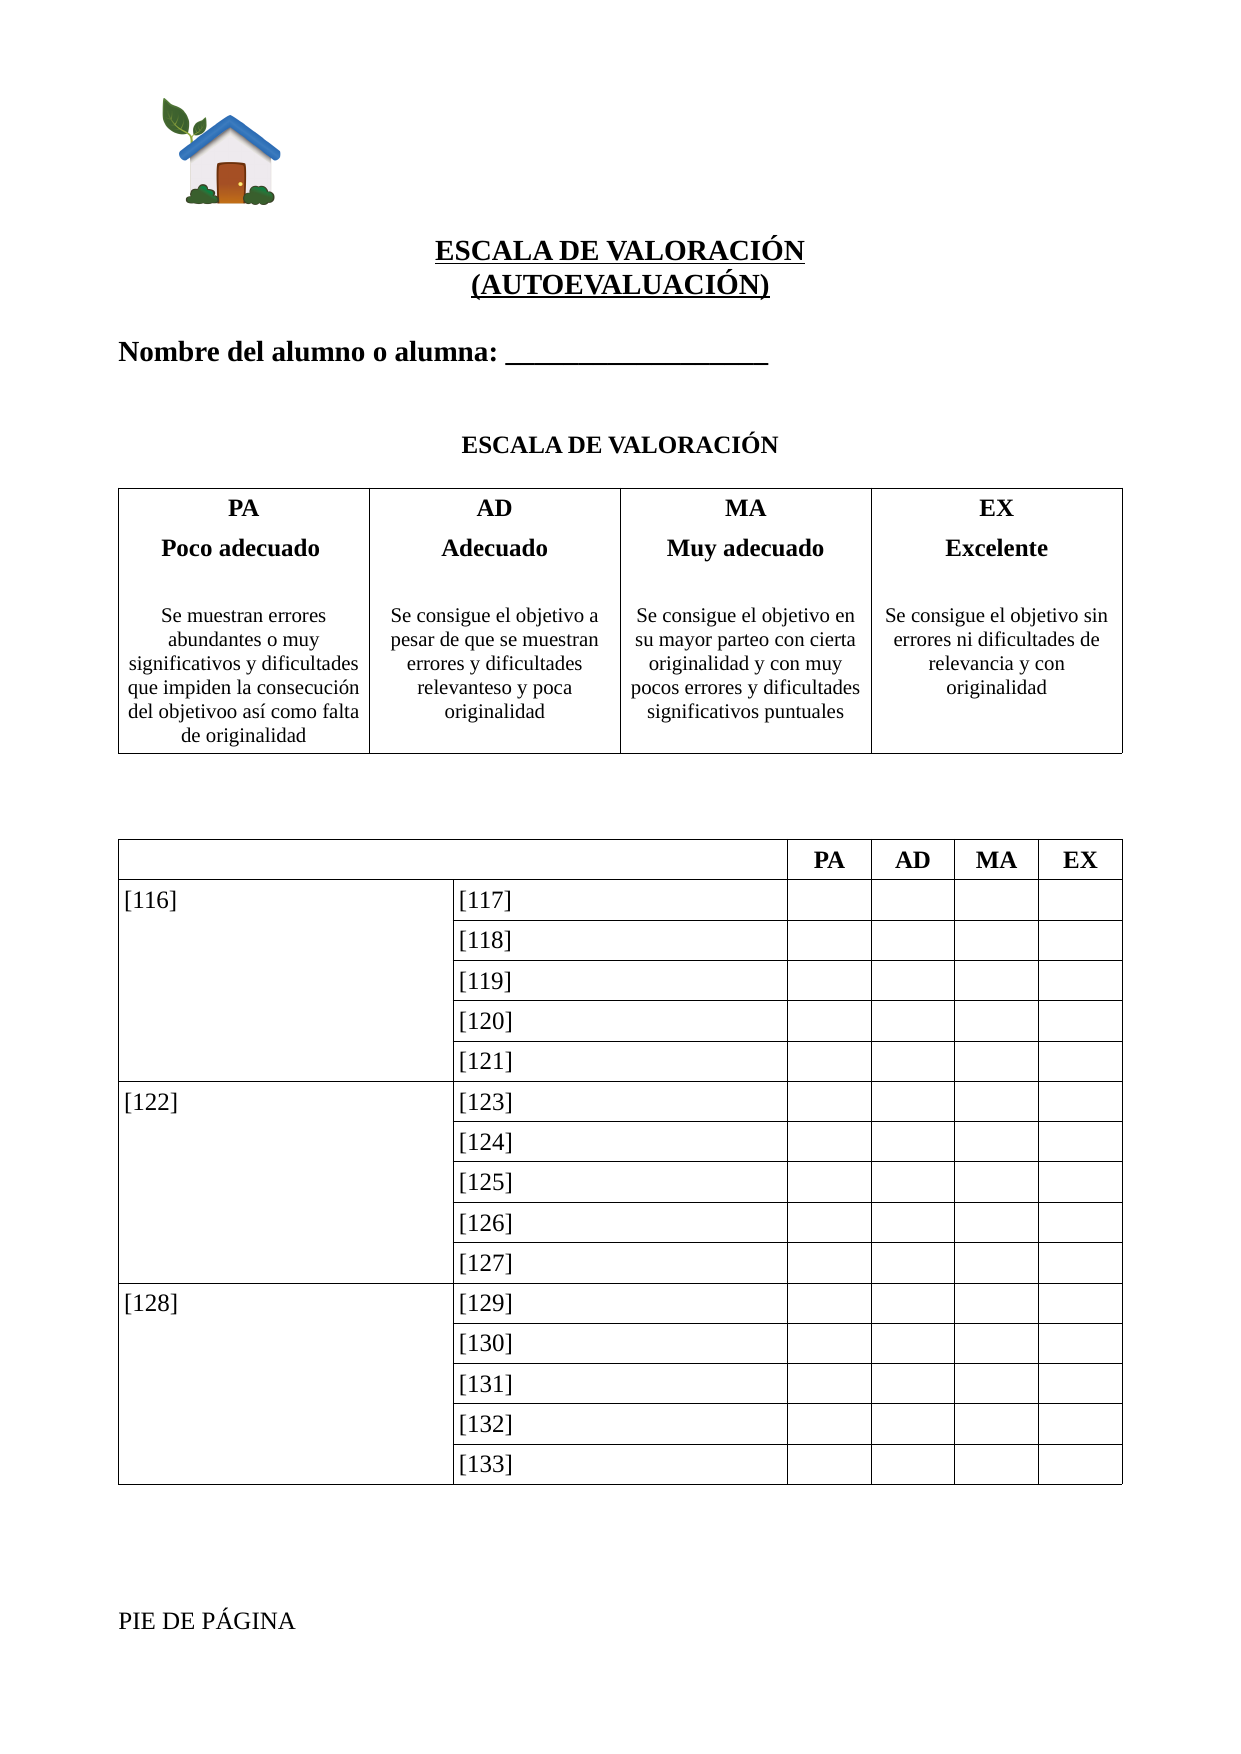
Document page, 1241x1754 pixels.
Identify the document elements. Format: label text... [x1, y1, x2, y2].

table_cell [872, 1284, 954, 1323]
table_cell [116] [119, 880, 453, 1081]
table_cell [1039, 1203, 1122, 1242]
table_header [119, 840, 787, 879]
table_cell [955, 1042, 1038, 1081]
table_cell [126] [454, 1203, 787, 1242]
table_cell [788, 880, 871, 919]
table_cell Excelente [872, 528, 1122, 597]
table_cell [119] [454, 961, 787, 1000]
table_cell [788, 1162, 871, 1202]
table_cell [1039, 1082, 1122, 1121]
table_cell [131] [454, 1364, 787, 1403]
table_cell [955, 1001, 1038, 1041]
table_cell [955, 1404, 1038, 1444]
table_cell [1039, 1122, 1122, 1161]
table_cell [1039, 1284, 1122, 1323]
table_cell [125] [454, 1162, 787, 1202]
text ESCALA DE VALORACIÓN [118, 233, 1122, 267]
table_cell [132] [454, 1404, 787, 1444]
table_cell [788, 1324, 871, 1363]
table_cell [788, 1284, 871, 1323]
table_cell [955, 1284, 1038, 1323]
table_cell [133] [454, 1445, 787, 1484]
table_cell [1039, 921, 1122, 960]
table_cell [872, 1324, 954, 1363]
table_cell [955, 1162, 1038, 1202]
table_cell [123] [454, 1082, 787, 1121]
table_cell [872, 1082, 954, 1121]
table_cell [1039, 1001, 1122, 1041]
table_cell [788, 1243, 871, 1282]
table_cell [122] [119, 1082, 453, 1282]
table_cell [1039, 1404, 1122, 1444]
table_cell Poco adecuado [119, 528, 369, 597]
table_cell [872, 1203, 954, 1242]
table_cell [130] [454, 1324, 787, 1363]
table_cell [1039, 1162, 1122, 1202]
table_cell [1039, 880, 1122, 919]
table_cell [872, 1364, 954, 1403]
table_header MA [621, 489, 871, 528]
table_cell [955, 1122, 1038, 1161]
table_cell [872, 1162, 954, 1202]
table_cell [118] [454, 921, 787, 960]
table_cell [872, 1445, 954, 1484]
table_cell [1039, 1364, 1122, 1403]
table_cell [872, 880, 954, 919]
table_cell [117] [454, 880, 787, 919]
table_cell [129] [454, 1284, 787, 1323]
table_cell [788, 1404, 871, 1444]
table_cell Muy adecuado [621, 528, 871, 597]
table_cell Se consigue el objetivo a pesar de que se muestran errores y dificultades relevanteso y poca originalidad [370, 597, 620, 753]
table_cell [872, 961, 954, 1000]
table_cell [121] [454, 1042, 787, 1081]
table_cell [872, 1001, 954, 1041]
table_cell [955, 961, 1038, 1000]
table_cell [788, 1001, 871, 1041]
table_cell [955, 1324, 1038, 1363]
table_cell [788, 1445, 871, 1484]
table_cell [788, 921, 871, 960]
table_cell [788, 961, 871, 1000]
table_cell [955, 1243, 1038, 1282]
table_header PA [788, 840, 871, 879]
table_cell [788, 1203, 871, 1242]
table_header AD [370, 489, 620, 528]
table_cell [1039, 1445, 1122, 1484]
table_cell [872, 1122, 954, 1161]
table_cell [124] [454, 1122, 787, 1161]
table_cell [788, 1364, 871, 1403]
table_cell [872, 921, 954, 960]
table_cell [955, 880, 1038, 919]
table_cell [955, 1203, 1038, 1242]
picture [162, 98, 281, 205]
table_cell [788, 1122, 871, 1161]
table_cell [955, 921, 1038, 960]
table_cell Se consigue el objetivo en su mayor parteo con cierta originalidad y con muy pocos errores y dificultades significativos puntuales [621, 597, 871, 753]
table_header MA [955, 840, 1038, 879]
table_header PA [119, 489, 369, 528]
table_cell [955, 1082, 1038, 1121]
table_cell [128] [119, 1284, 453, 1484]
table_cell [1039, 1243, 1122, 1282]
table_cell Se consigue el objetivo sin errores ni dificultades de relevancia y con originalidad [872, 597, 1122, 753]
table_header EX [872, 489, 1122, 528]
table_cell [955, 1445, 1038, 1484]
table_header EX [1039, 840, 1122, 879]
text Nombre del alumno o alumna: __________________ [118, 334, 1122, 368]
table_cell [955, 1364, 1038, 1403]
table_cell [1039, 1324, 1122, 1363]
table_cell [872, 1243, 954, 1282]
table_cell [1039, 961, 1122, 1000]
table_cell [788, 1082, 871, 1121]
table_cell [788, 1042, 871, 1081]
text (AUTOEVALUACIÓN) [118, 267, 1122, 301]
table_cell [872, 1404, 954, 1444]
table_cell Se muestran errores abundantes o muy significativos y dificultades que impiden la consecución del objetivoo así como falta de originalidad [119, 597, 369, 753]
table_cell [872, 1042, 954, 1081]
table_cell [120] [454, 1001, 787, 1041]
table_header AD [872, 840, 954, 879]
table_cell [1039, 1042, 1122, 1081]
text ESCALA DE VALORACIÓN [118, 430, 1122, 459]
table_cell [127] [454, 1243, 787, 1282]
table_cell Adecuado [370, 528, 620, 597]
